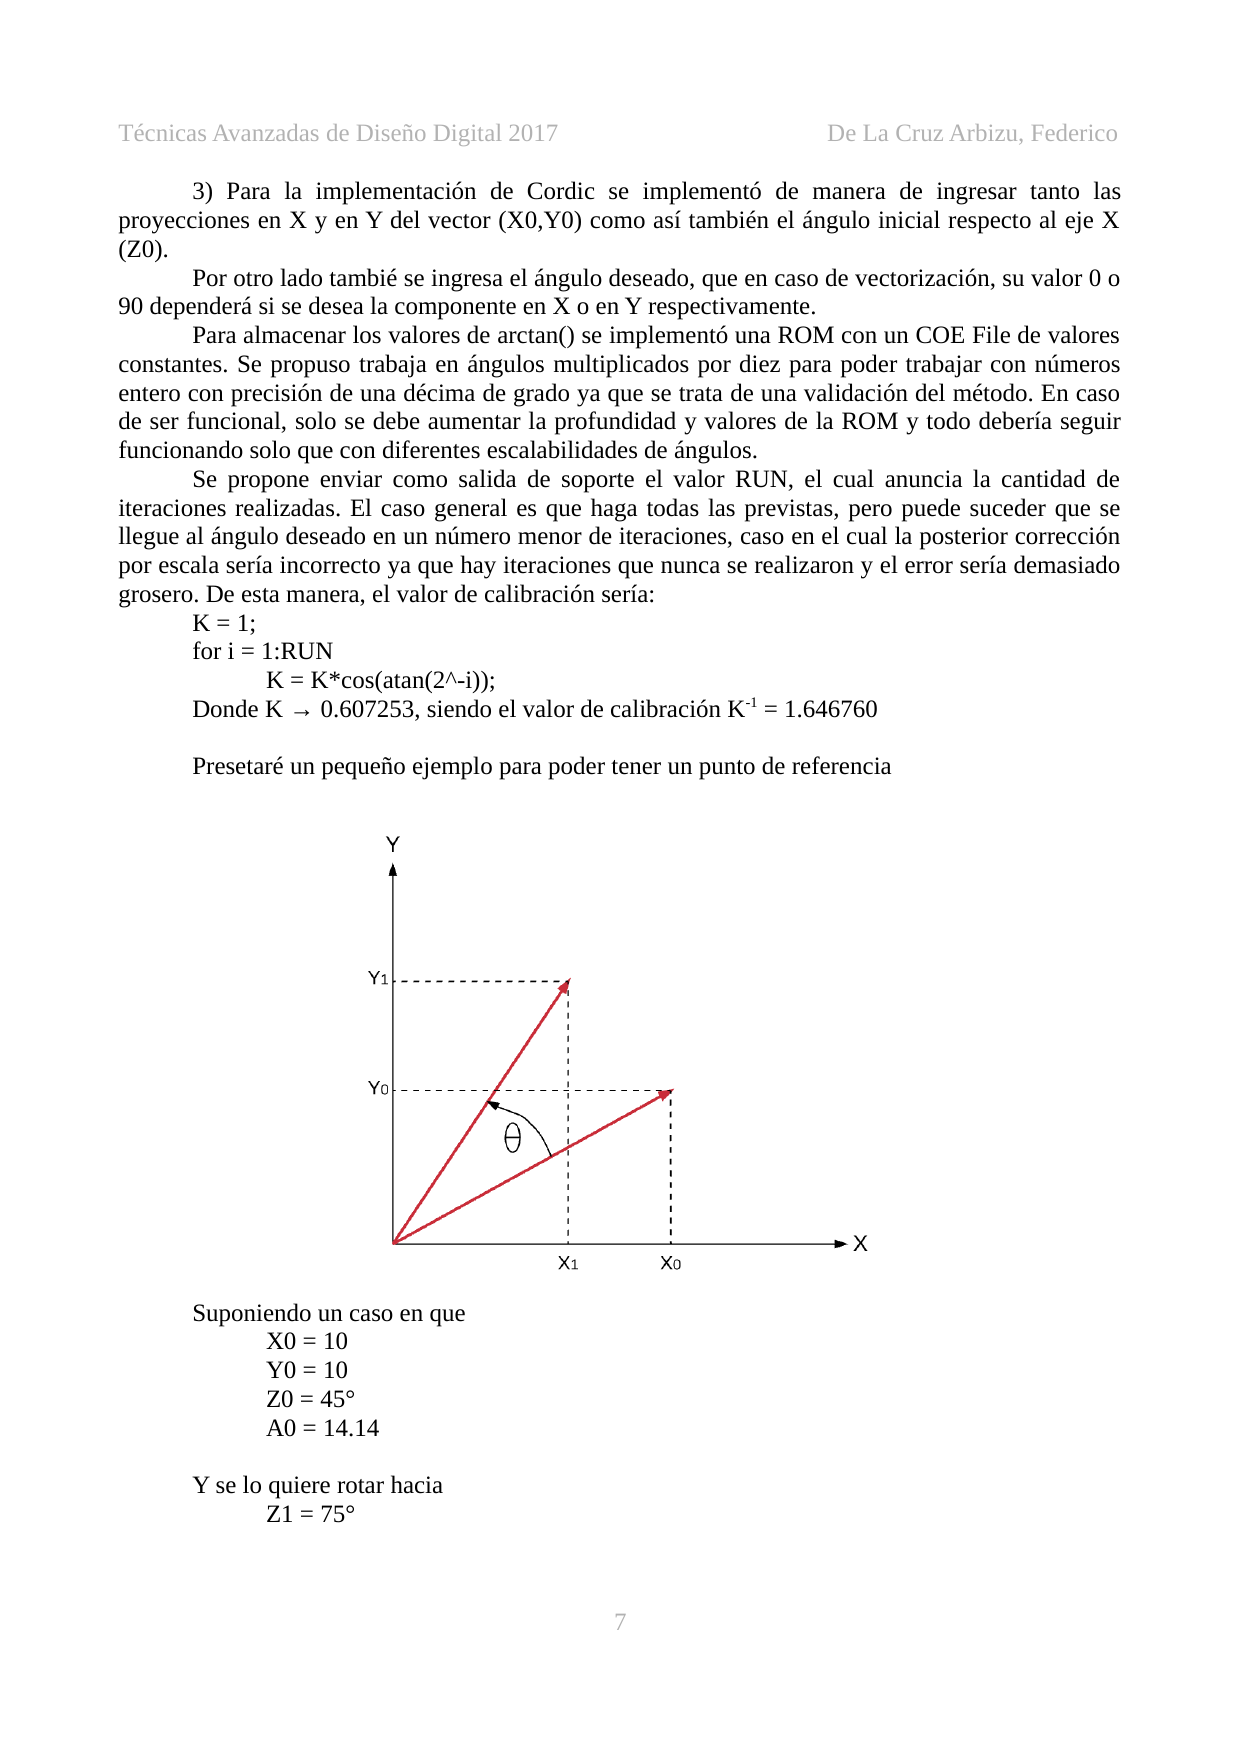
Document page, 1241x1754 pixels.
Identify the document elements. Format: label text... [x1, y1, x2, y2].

text Por otro lado tambié se ingresa el ángulo deseado, que en caso de vectorización, su valor 0 o 90 dependerá si se desea la componente en X o en Y respectivamente. [118, 263, 1122, 320]
text Y0 = 10 [118, 1355, 1122, 1384]
text X0 = 10 [118, 1326, 1122, 1355]
text for i = 1:RUN [118, 636, 1122, 665]
text Donde K → 0.607253, siendo el valor de calibración K-1 = 1.646760 [118, 694, 1122, 723]
text Se propone enviar como salida de soporte el valor RUN, el cual anuncia la cantidad de iteraciones realizadas. El caso general es que haga todas las previstas, pero puede suceder que se llegue al ángulo deseado en un número menor de iteraciones, caso en el cual la posterior corrección por escala sería incorrecto ya que hay iteraciones que nunca se realizaron y el error sería demasiado grosero. De esta manera, el valor de calibración sería: [118, 464, 1122, 608]
text Z1 = 75° [118, 1499, 1122, 1528]
text Y se lo quiere rotar hacia [118, 1470, 1122, 1499]
text Presetaré un pequeño ejemplo para poder tener un punto de referencia [118, 751, 1122, 780]
text 3) Para la implementación de Cordic se implementó de manera de ingresar tanto las proyecciones en X y en Y del vector (X0,Y0) como así también el ángulo inicial respecto al eje X (Z0). [118, 176, 1122, 263]
text Z0 = 45° [118, 1384, 1122, 1413]
text Para almacenar los valores de arctan() se implementó una ROM con un COE File de valores constantes. Se propuso trabaja en ángulos multiplicados por diez para poder trabajar con números entero con precisión de una décima de grado ya que se trata de una validación del método. En caso de ser funcional, solo se debe aumentar la profundidad y valores de la ROM y todo debería seguir funcionando solo que con diferentes escalabilidades de ángulos. [118, 320, 1122, 464]
text A0 = 14.14 [118, 1413, 1122, 1441]
picture [368, 832, 873, 1277]
text K = K*cos(atan(2^-i)); [118, 665, 1122, 694]
text Suponiendo un caso en que [118, 1298, 1122, 1326]
text K = 1; [118, 608, 1122, 636]
